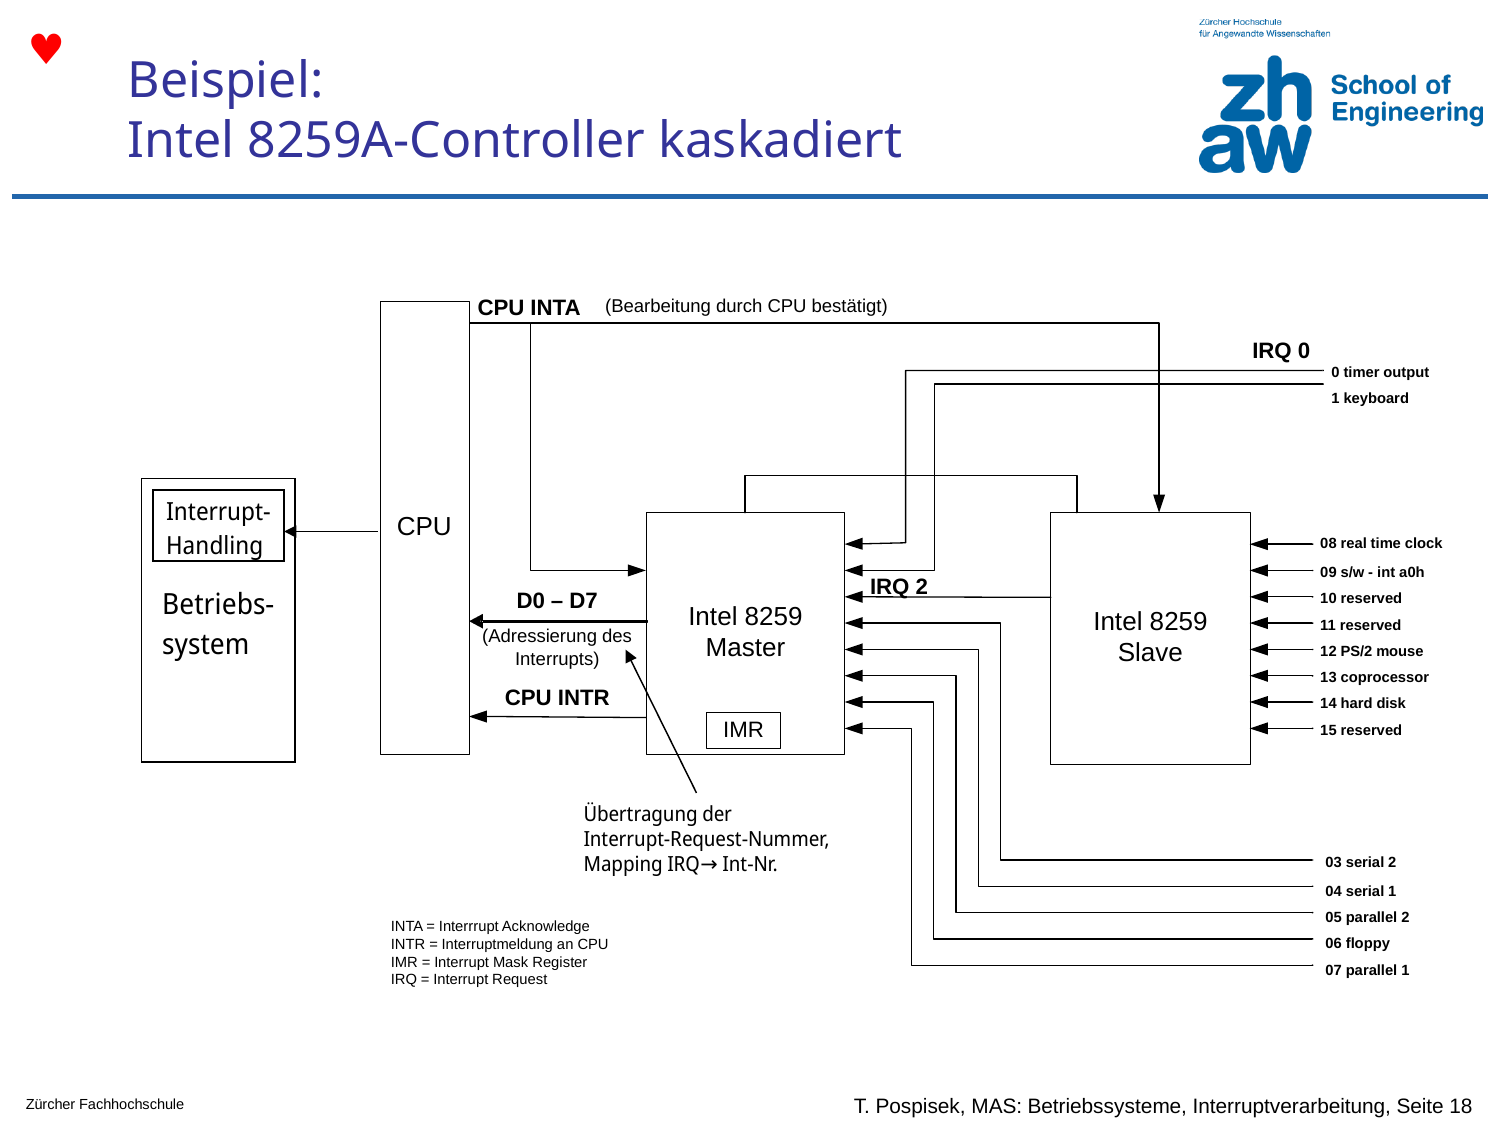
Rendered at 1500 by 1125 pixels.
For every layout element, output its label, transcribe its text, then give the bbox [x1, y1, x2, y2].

text_box IRQ 2 [870, 574, 929, 600]
text_box Intel 8259 [688, 601, 810, 631]
text_box 08 real time clock [1320, 535, 1444, 552]
text_box IMR [723, 716, 764, 742]
text_box 1 keyboard [1331, 390, 1410, 408]
text_box → [700, 851, 717, 877]
text_box CPU [396, 511, 453, 541]
text_box 11 reserved [1320, 616, 1402, 634]
text_box 15 reserved [1320, 721, 1403, 739]
text_box [381, 302, 469, 754]
text_box 0 timer output [1331, 364, 1430, 381]
text_box 04 serial 1 [1325, 882, 1397, 900]
text_box 03 serial 2 [1325, 853, 1397, 871]
text_box Interrupt-Request-Nummer, [583, 823, 831, 853]
text_box [470, 710, 487, 723]
text_box 13 coprocessor [1320, 669, 1430, 686]
title Beispiel: Intel 8259A-Controller kaskadiert [112, 50, 1391, 175]
text_box 06 floppy [1325, 935, 1391, 953]
text_box (Adressierung des [482, 626, 638, 648]
text_box [142, 479, 297, 761]
text_box 10 reserved [1320, 590, 1403, 607]
text_box INTA = Interrrupt Acknowledge [390, 918, 591, 935]
text_box 12 PS/2 mouse [1320, 643, 1425, 660]
text_box ♥️ [12, 11, 95, 84]
text_box CPU INTA [477, 295, 582, 321]
text_box [471, 616, 482, 627]
text_box IRQ = Interrupt Request [390, 971, 548, 989]
text_box CPU INTR [504, 684, 611, 710]
text_box [625, 649, 637, 664]
text_box Master [705, 633, 786, 663]
text_box Interrupts) [515, 648, 600, 670]
text_box Übertragung der [583, 798, 733, 823]
text_box 05 parallel 2 [1325, 908, 1410, 926]
text_box (Bearbeitung durch CPU bestätigt) [605, 295, 889, 317]
text_box [627, 564, 646, 577]
text_box Slave [1117, 638, 1183, 668]
text_box 07 parallel 1 [1325, 961, 1410, 979]
text_box [645, 697, 675, 754]
text_box Intel 8259 [1093, 607, 1215, 637]
text_box IMR = Interrupt Mask Register [390, 953, 589, 971]
picture [1199, 19, 1483, 173]
text_box [647, 511, 863, 754]
text_box Int-Nr. [717, 848, 779, 878]
text_box INTR = Interruptmeldung an CPU [390, 936, 610, 953]
text_box Interrupt- Handling [166, 493, 272, 563]
text_box D0 – D7 [516, 587, 599, 613]
text_box 14 hard disk [1320, 695, 1407, 713]
text_box 09 s/w - int a0h [1320, 564, 1426, 581]
text_box Betriebs- system [162, 583, 275, 663]
text_box IRQ 0 [1252, 337, 1311, 363]
text_box [1049, 494, 1268, 764]
text_box Mapping IRQ [583, 848, 701, 878]
